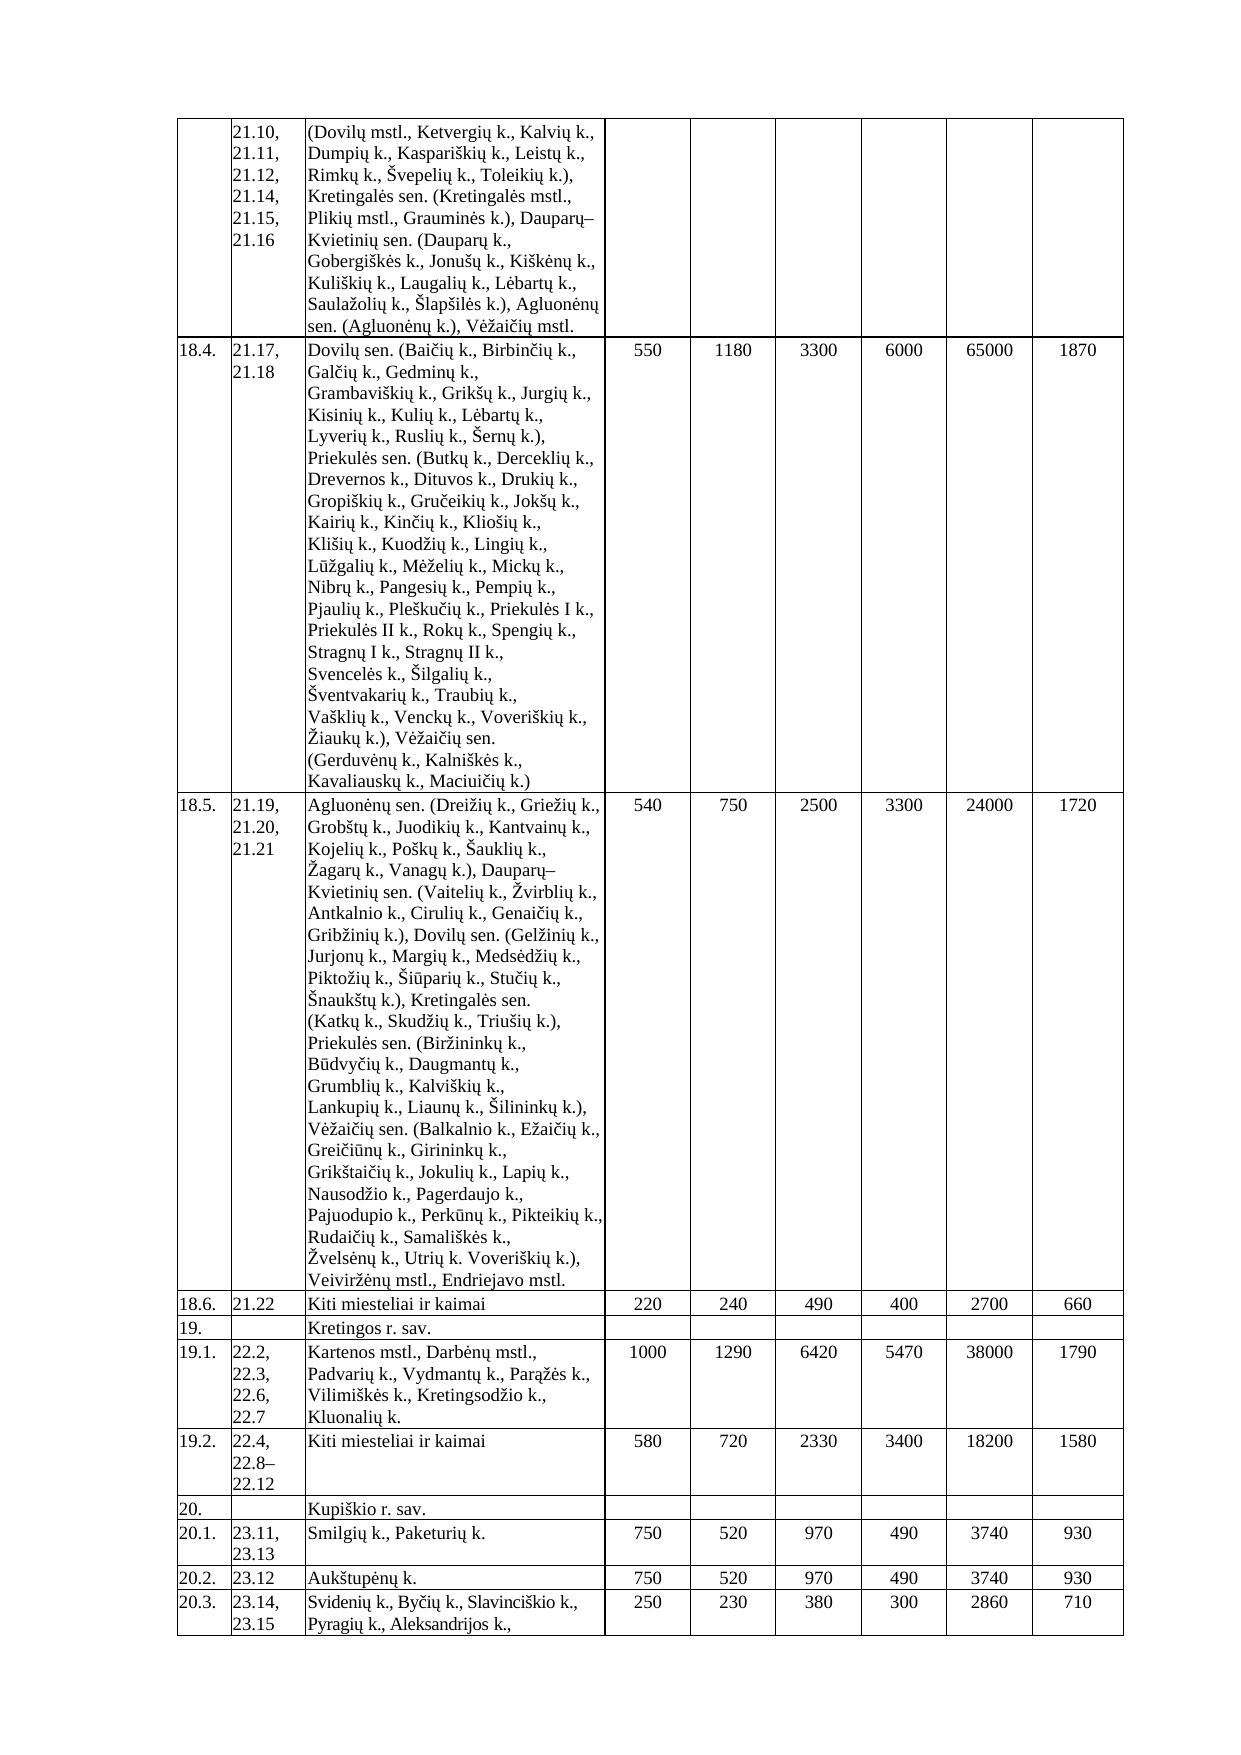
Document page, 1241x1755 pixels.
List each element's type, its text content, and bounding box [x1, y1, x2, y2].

table_cell 300 [862, 1590, 946, 1634]
table_cell Kupiškio r. sav. [306, 1496, 604, 1519]
table_cell [862, 1316, 946, 1339]
table_cell 400 [862, 1291, 946, 1314]
table_cell 18200 [947, 1429, 1032, 1495]
table_cell 18.6. [178, 1291, 231, 1314]
table_cell 6420 [776, 1340, 861, 1427]
table_cell Dovilų sen. (Baičių k., Birbinčių k., Galčių k., Gedminų k., Grambaviškių k., Grikšų k., Jurgių k., Kisinių k., Kulių k., Lėbartų k., Lyverių k., Ruslių k., Šernų k.), Priekulės sen. (Butkų k., Derceklių k., Drevernos k., Dituvos k., Drukių k., Gropiškių k., Gručeikių k., Jokšų k., Kairių k., Kinčių k., Kliošių k., Klišių k., Kuodžių k., Lingių k., Lūžgalių k., Mėželių k., Mickų k., Nibrų k., Pangesių k., Pempių k., Pjaulių k., Pleškučių k., Priekulės I k., Priekulės II k., Rokų k., Spengių k., Stragnų I k., Stragnų II k., Svencelės k., Šilgalių k., Šventvakarių k., Traubių k., Vašklių k., Venckų k., Voveriškių k., Žiaukų k.), Vėžaičių sen. (Gerduvėnų k., Kalniškės k., Kavaliauskų k., Maciuičių k.) [306, 338, 604, 792]
table_cell 3300 [862, 793, 946, 1290]
table_cell 2700 [947, 1291, 1032, 1314]
table_cell Smilgių k., Paketurių k. [306, 1520, 604, 1565]
table_cell 720 [691, 1429, 775, 1495]
table_cell 930 [1033, 1566, 1123, 1589]
table_cell [862, 119, 946, 336]
table_cell 22.4, 22.8–22.12 [232, 1429, 305, 1495]
table_cell [947, 119, 1032, 336]
table_cell 3400 [862, 1429, 946, 1495]
table_cell [232, 1316, 305, 1339]
table_cell [1033, 1496, 1123, 1519]
table_cell [1033, 1316, 1123, 1339]
table_cell 1180 [691, 338, 775, 792]
table_cell 3740 [947, 1566, 1032, 1589]
table_cell 3740 [947, 1520, 1032, 1565]
table_cell 38000 [947, 1340, 1032, 1427]
table_cell [691, 1496, 775, 1519]
table_cell 18.4. [178, 338, 231, 792]
table_cell 1790 [1033, 1340, 1123, 1427]
table_cell [776, 119, 861, 336]
table_cell 220 [606, 1291, 690, 1314]
table_cell 540 [606, 793, 690, 1290]
table_cell 240 [691, 1291, 775, 1314]
table_cell 19.1. [178, 1340, 231, 1427]
table_cell Agluonėnų sen. (Dreižių k., Griežių k., Grobštų k., Juodikių k., Kantvainų k., Kojelių k., Poškų k., Šauklių k., Žagarų k., Vanagų k.), Dauparų–Kvietinių sen. (Vaitelių k., Žvirblių k., Antkalnio k., Cirulių k., Genaičių k., Gribžinių k.), Dovilų sen. (Gelžinių k., Jurjonų k., Margių k., Medsėdžių k., Piktožių k., Šiūparių k., Stučių k., Šnaukštų k.), Kretingalės sen. (Katkų k., Skudžių k., Triušių k.), Priekulės sen. (Biržininkų k., Būdvyčių k., Daugmantų k., Grumblių k., Kalviškių k., Lankupių k., Liaunų k., Šilininkų k.), Vėžaičių sen. (Balkalnio k., Ežaičių k., Greičiūnų k., Girininkų k., Grikštaičių k., Jokulių k., Lapių k., Nausodžio k., Pagerdaujo k., Pajuodupio k., Perkūnų k., Pikteikių k., Rudaičių k., Samališkės k., Žvelsėnų k., Utrių k. Voveriškių k.), Veiviržėnų mstl., Endriejavo mstl. [306, 793, 604, 1290]
table_cell 2860 [947, 1590, 1032, 1634]
table_cell [947, 1316, 1032, 1339]
table_cell Svidenių k., Byčių k., Slavinciškio k., Pyragių k., Aleksandrijos k., [306, 1590, 604, 1634]
table_cell Kartenos mstl., Darbėnų mstl., Padvarių k., Vydmantų k., Parąžės k., Vilimiškės k., Kretingsodžio k., Kluonalių k. [306, 1340, 604, 1427]
table_cell 750 [606, 1520, 690, 1565]
table_cell 750 [691, 793, 775, 1290]
table_cell 2330 [776, 1429, 861, 1495]
table_cell Kiti miesteliai ir kaimai [306, 1291, 604, 1314]
table_cell 1720 [1033, 793, 1123, 1290]
table_cell 23.14, 23.15 [232, 1590, 305, 1634]
table_cell 20.3. [178, 1590, 231, 1634]
table_cell 520 [691, 1520, 775, 1565]
table_cell 23.12 [232, 1566, 305, 1589]
table_cell [232, 1496, 305, 1519]
table_cell 20. [178, 1496, 231, 1519]
table_cell 24000 [947, 793, 1032, 1290]
table_cell 970 [776, 1566, 861, 1589]
table_cell 710 [1033, 1590, 1123, 1634]
table_cell Aukštupėnų k. [306, 1566, 604, 1589]
table_cell 6000 [862, 338, 946, 792]
table_cell [178, 119, 231, 336]
table_cell [606, 119, 690, 336]
table_cell 19. [178, 1316, 231, 1339]
table_cell Kiti miesteliai ir kaimai [306, 1429, 604, 1495]
table_cell [606, 1496, 690, 1519]
table_cell 22.2, 22.3, 22.6, 22.7 [232, 1340, 305, 1427]
table_cell [1033, 119, 1123, 336]
table_cell 490 [862, 1520, 946, 1565]
table_cell [947, 1496, 1032, 1519]
table_cell Kretingos r. sav. [306, 1316, 604, 1339]
table_cell 930 [1033, 1520, 1123, 1565]
table_cell 550 [606, 338, 690, 792]
table_cell 23.11, 23.13 [232, 1520, 305, 1565]
table_cell 21.10, 21.11, 21.12, 21.14, 21.15, 21.16 [232, 119, 305, 336]
table_cell 1870 [1033, 338, 1123, 792]
table_cell 21.17, 21.18 [232, 338, 305, 792]
table_cell [776, 1496, 861, 1519]
table_cell 21.22 [232, 1291, 305, 1314]
table_cell (Dovilų mstl., Ketvergių k., Kalvių k., Dumpių k., Kaspariškių k., Leistų k., Rimkų k., Švepelių k., Toleikių k.), Kretingalės sen. (Kretingalės mstl., Plikių mstl., Grauminės k.), Dauparų–Kvietinių sen. (Dauparų k., Gobergiškės k., Jonušų k., Kiškėnų k., Kuliškių k., Laugalių k., Lėbartų k., Saulažolių k., Šlapšilės k.), Agluonėnų sen. (Agluonėnų k.), Vėžaičių mstl. [306, 119, 604, 336]
table_cell [606, 1316, 690, 1339]
table_cell [691, 119, 775, 336]
table_cell 490 [862, 1566, 946, 1589]
table_cell 520 [691, 1566, 775, 1589]
table_cell [691, 1316, 775, 1339]
table_cell 18.5. [178, 793, 231, 1290]
table_cell 1580 [1033, 1429, 1123, 1495]
table_cell [776, 1316, 861, 1339]
table_cell 380 [776, 1590, 861, 1634]
table_cell 970 [776, 1520, 861, 1565]
table_cell 1290 [691, 1340, 775, 1427]
table_cell 3300 [776, 338, 861, 792]
table_cell 5470 [862, 1340, 946, 1427]
table_cell 490 [776, 1291, 861, 1314]
table_cell 19.2. [178, 1429, 231, 1495]
table_cell 750 [606, 1566, 690, 1589]
table_cell 1000 [606, 1340, 690, 1427]
table_cell 20.1. [178, 1520, 231, 1565]
table_cell 20.2. [178, 1566, 231, 1589]
table_cell 21.19, 21.20, 21.21 [232, 793, 305, 1290]
table_cell 65000 [947, 338, 1032, 792]
table_cell 230 [691, 1590, 775, 1634]
table_cell 250 [606, 1590, 690, 1634]
table_cell 2500 [776, 793, 861, 1290]
table_cell 660 [1033, 1291, 1123, 1314]
table_cell 580 [606, 1429, 690, 1495]
table_cell [862, 1496, 946, 1519]
